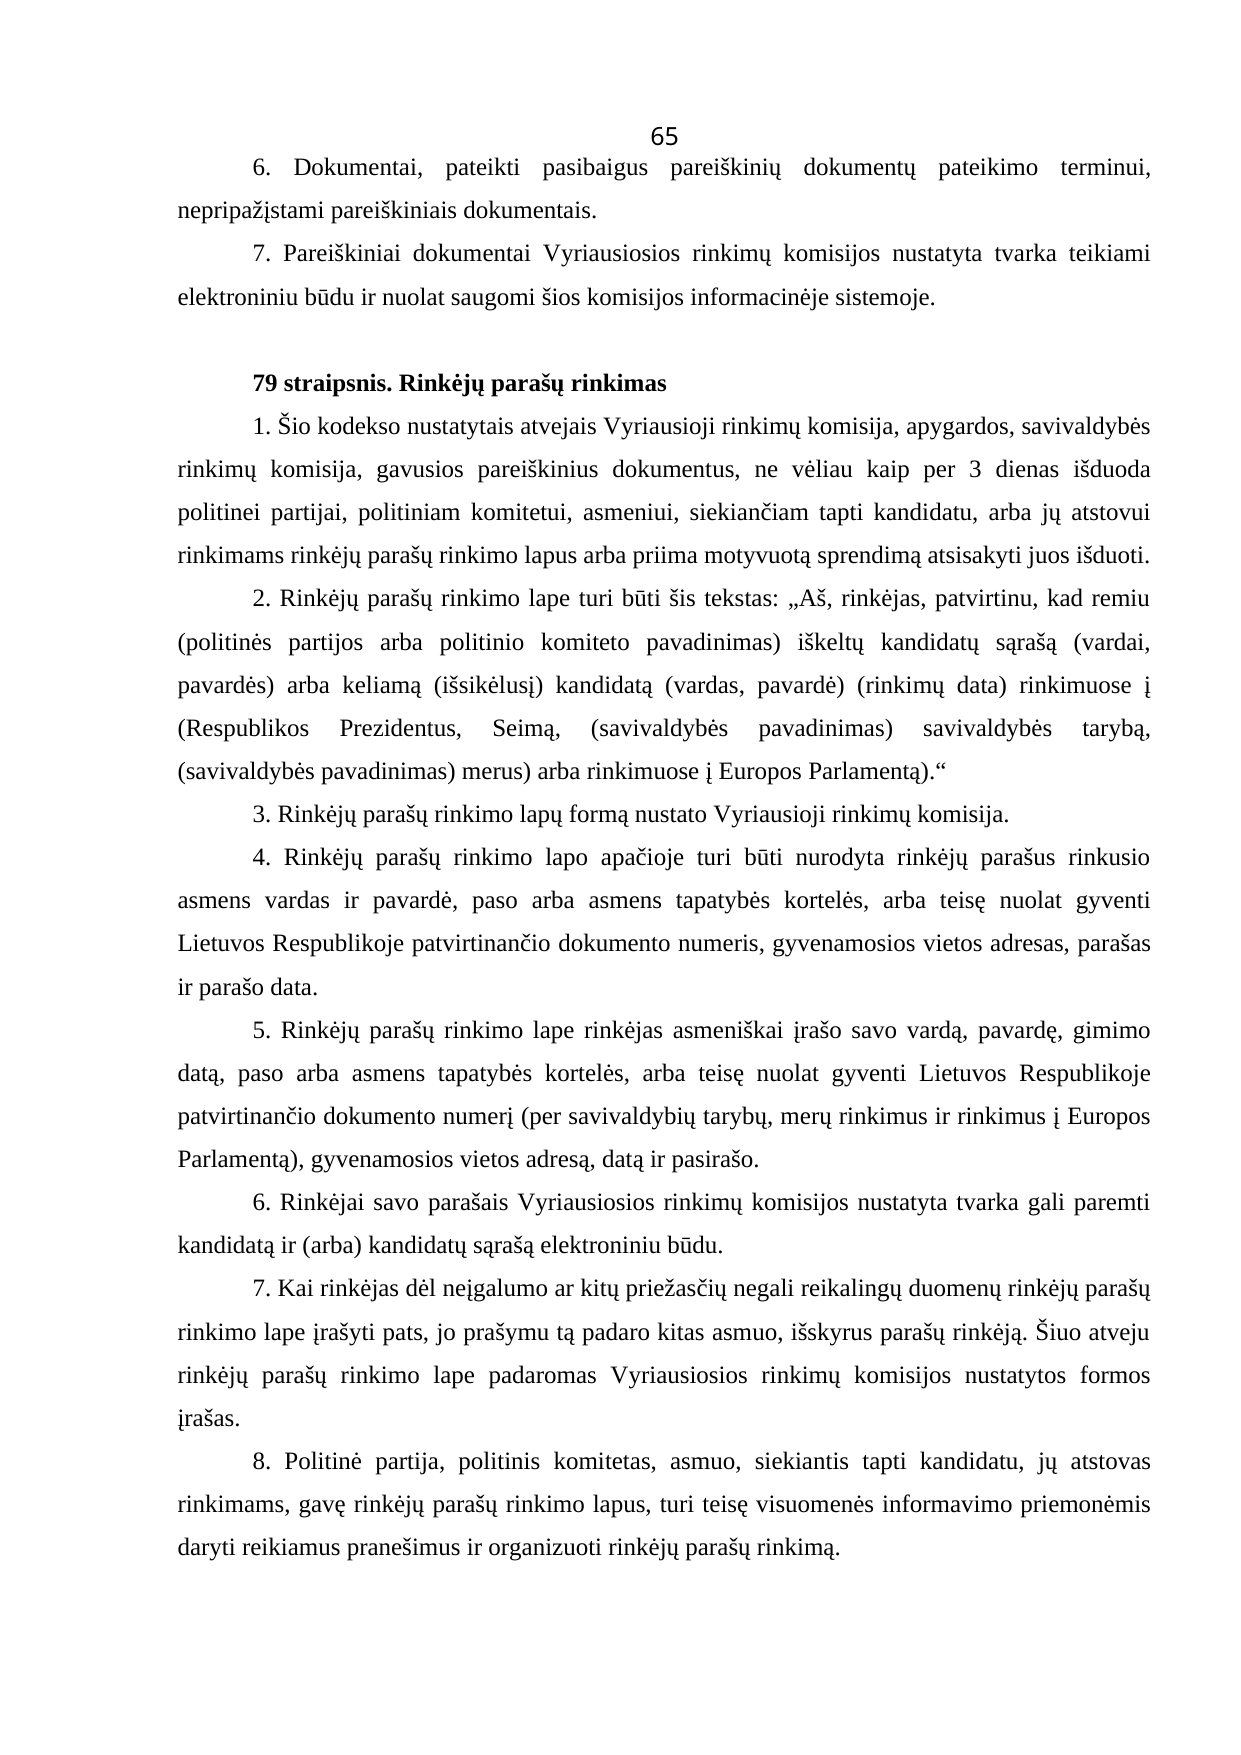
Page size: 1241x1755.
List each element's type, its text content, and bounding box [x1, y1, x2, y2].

text 1. Šio kodekso nustatytais atvejais Vyriausioji rinkimų komisija, apygardos, savivaldybės rinkimų komisija, gavusios pareiškinius dokumentus, ne vėliau kaip per 3 dienas išduoda politinei partijai, politiniam komitetui, asmeniui, siekiančiam tapti kandidatu, arba jų atstovui rinkimams rinkėjų parašų rinkimo lapus arba priima motyvuotą sprendimą atsisakyti juos išduoti. [177, 411, 1152, 569]
text 4. Rinkėjų parašų rinkimo lapo apačioje turi būti nurodyta rinkėjų parašus rinkusio asmens vardas ir pavardė, paso arba asmens tapatybės kortelės, arba teisę nuolat gyventi Lietuvos Respublikoje patvirtinančio dokumento numeris, gyvenamosios vietos adresas, parašas ir parašo data. [177, 842, 1152, 1000]
text 6. Rinkėjai savo parašais Vyriausiosios rinkimų komisijos nustatyta tvarka gali paremti kandidatą ir (arba) kandidatų sąrašą elektroniniu būdu. [177, 1187, 1152, 1259]
text 79 straipsnis. Rinkėjų parašų rinkimas [177, 368, 1152, 397]
text 2. Rinkėjų parašų rinkimo lape turi būti šis tekstas: „Aš, rinkėjas, patvirtinu, kad remiu (politinės partijos arba politinio komiteto pavadinimas) iškeltų kandidatų sąrašą (vardai, pavardės) arba keliamą (išsikėlusį) kandidatą (vardas, pavardė) (rinkimų data) rinkimuose į (Respublikos Prezidentus, Seimą, (savivaldybės pavadinimas) savivaldybės tarybą, (savivaldybės pavadinimas) merus) arba rinkimuose į Europos Parlamentą).“ [177, 583, 1152, 785]
text 5. Rinkėjų parašų rinkimo lape rinkėjas asmeniškai įrašo savo vardą, pavardę, gimimo datą, paso arba asmens tapatybės kortelės, arba teisę nuolat gyventi Lietuvos Respublikoje patvirtinančio dokumento numerį (per savivaldybių tarybų, merų rinkimus ir rinkimus į Europos Parlamentą), gyvenamosios vietos adresą, datą ir pasirašo. [177, 1015, 1152, 1173]
text 7. Pareiškiniai dokumentai Vyriausiosios rinkimų komisijos nustatyta tvarka teikiami elektroniniu būdu ir nuolat saugomi šios komisijos informacinėje sistemoje. [177, 238, 1152, 310]
text 3. Rinkėjų parašų rinkimo lapų formą nustato Vyriausioji rinkimų komisija. [177, 799, 1152, 828]
text 7. Kai rinkėjas dėl neįgalumo ar kitų priežasčių negali reikalingų duomenų rinkėjų parašų rinkimo lape įrašyti pats, jo prašymu tą padaro kitas asmuo, išskyrus parašų rinkėją. Šiuo atveju rinkėjų parašų rinkimo lape padaromas Vyriausiosios rinkimų komisijos nustatytos formos įrašas. [177, 1273, 1152, 1432]
text 8. Politinė partija, politinis komitetas, asmuo, siekiantis tapti kandidatu, jų atstovas rinkimams, gavę rinkėjų parašų rinkimo lapus, turi teisę visuomenės informavimo priemonėmis daryti reikiamus pranešimus ir organizuoti rinkėjų parašų rinkimą. [177, 1446, 1152, 1561]
text 6. Dokumentai, pateikti pasibaigus pareiškinių dokumentų pateikimo terminui, nepripažįstami pareiškiniais dokumentais. [177, 152, 1152, 224]
